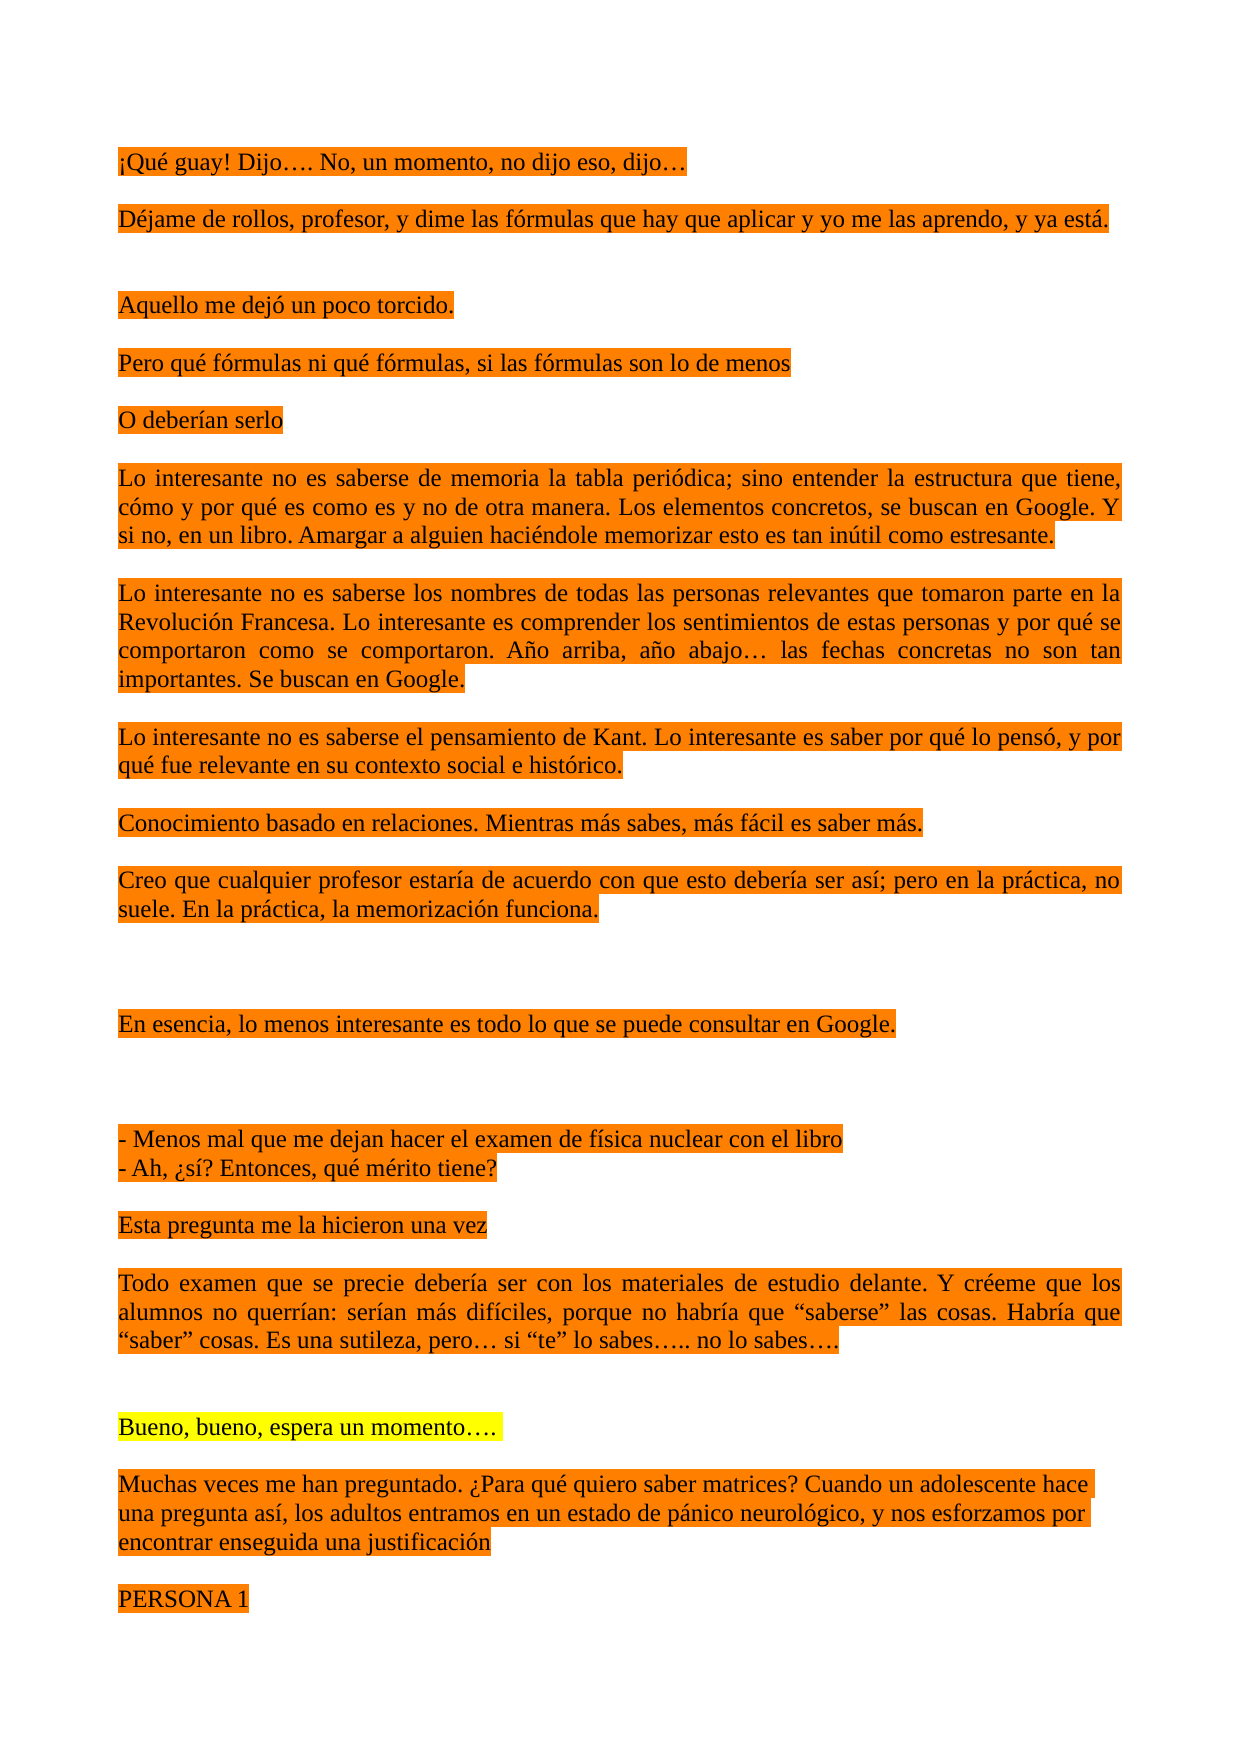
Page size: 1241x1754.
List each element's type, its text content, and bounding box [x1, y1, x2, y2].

text Muchas veces me han preguntado. ¿Para qué quiero saber matrices? Cuando un adolescente hace una pregunta así, los adultos entramos en un estado de pánico neurológico, y nos esforzamos por encontrar enseguida una justificación [118, 1469, 1122, 1556]
text ¡Qué guay! Dijo…. No, un momento, no dijo eso, dijo… [118, 147, 1122, 176]
text Conocimiento basado en relaciones. Mientras más sabes, más fácil es saber más. [118, 808, 1122, 837]
text Aquello me dejó un poco torcido. [118, 291, 1122, 319]
text - Menos mal que me dejan hacer el examen de física nuclear con el libro [118, 1124, 1122, 1153]
text - Ah, ¿sí? Entonces, qué mérito tiene? [118, 1153, 1122, 1182]
text Bueno, bueno, espera un momento…. [118, 1412, 1122, 1441]
text Todo examen que se precie debería ser con los materiales de estudio delante. Y créeme que los alumnos no querrían: serían más difíciles, porque no habría que “saberse” las cosas. Habría que “saber” cosas. Es una sutileza, pero… si “te” lo sabes….. no lo sabes…. [118, 1268, 1122, 1354]
text Lo interesante no es saberse los nombres de todas las personas relevantes que tomaron parte en la Revolución Francesa. Lo interesante es comprender los sentimientos de estas personas y por qué se comportaron como se comportaron. Año arriba, año abajo… las fechas concretas no son tan importantes. Se buscan en Google. [118, 578, 1122, 693]
text PERSONA 1 [118, 1584, 1122, 1613]
text Esta pregunta me la hicieron una vez [118, 1211, 1122, 1239]
text O deberían serlo [118, 406, 1122, 434]
text Déjame de rollos, profesor, y dime las fórmulas que hay que aplicar y yo me las aprendo, y ya está. [118, 204, 1122, 233]
text Lo interesante no es saberse de memoria la tabla periódica; sino entender la estructura que tiene, cómo y por qué es como es y no de otra manera. Los elementos concretos, se buscan en Google. Y si no, en un libro. Amargar a alguien haciéndole memorizar esto es tan inútil como estresante. [118, 463, 1122, 549]
text En esencia, lo menos interesante es todo lo que se puede consultar en Google. [118, 1009, 1122, 1038]
text Creo que cualquier profesor estaría de acuerdo con que esto debería ser así; pero en la práctica, no suele. En la práctica, la memorización funciona. [118, 866, 1122, 923]
text Pero qué fórmulas ni qué fórmulas, si las fórmulas son lo de menos [118, 348, 1122, 377]
text Lo interesante no es saberse el pensamiento de Kant. Lo interesante es saber por qué lo pensó, y por qué fue relevante en su contexto social e histórico. [118, 722, 1122, 779]
